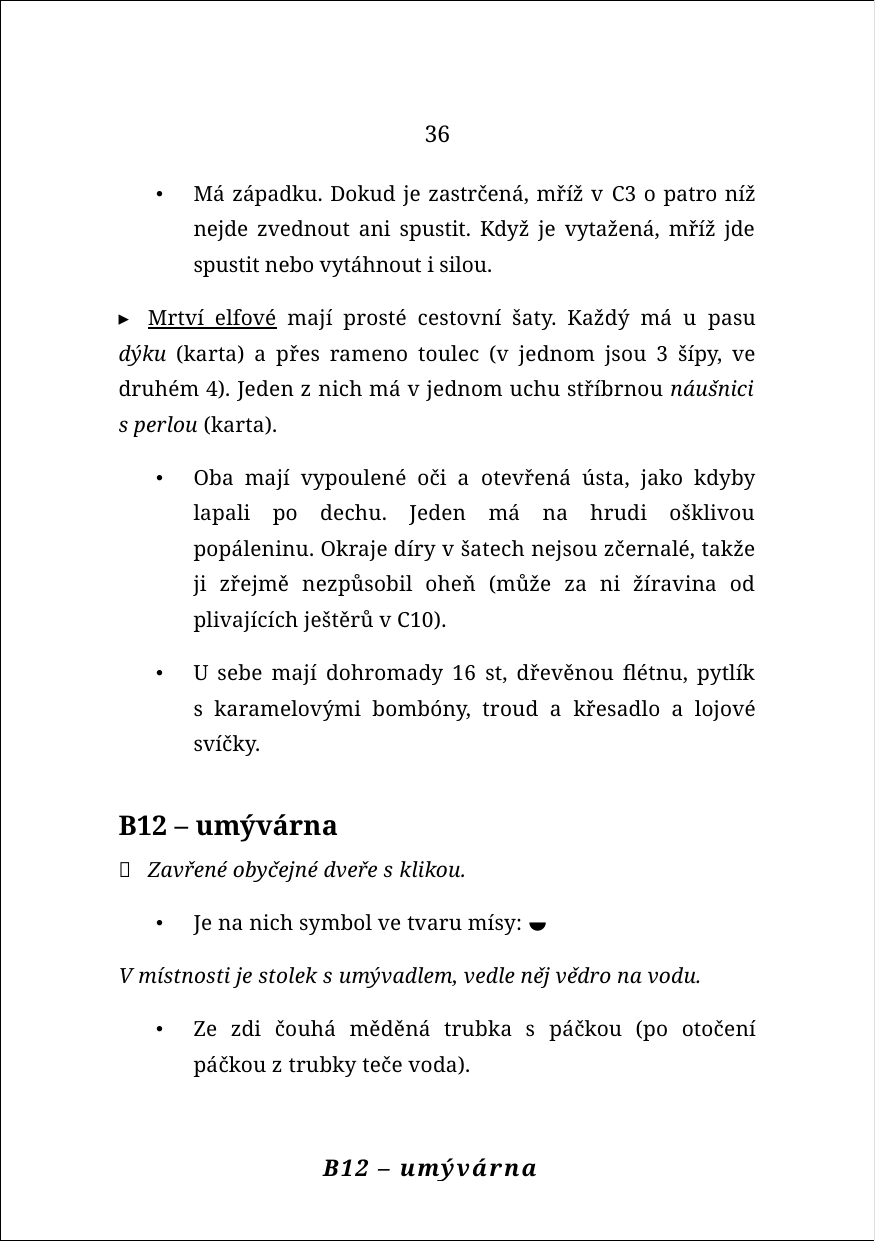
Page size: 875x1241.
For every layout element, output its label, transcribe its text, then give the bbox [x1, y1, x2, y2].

text V⁠ místnosti je stolek s⁠ umývadlem, vedle něj vědro na vodu. [118, 961, 756, 990]
list U⁠ sebe mají dohromady 16 st, dřevěnou flétnu, pytlík s⁠ karamelovými bombóny, troud a⁠ křesadlo a lojové svíčky. [156, 658, 756, 758]
text 🚪 Zavřené obyčejné dveře s⁠ klikou. [118, 855, 756, 883]
list Oba mají vypoulené oči a⁠ otevřená ústa, jako kdyby lapali po dechu. Jeden má na hrudi ošklivou popáleninu. Okraje díry v⁠ šatech nejsou zčernalé, takže ji zřejmě nezpůsobil oheň (může za ni žíravina od plivajících ještěrů v C10). [156, 463, 756, 633]
list Je na nich symbol ve tvaru mísy: ⯋ [156, 908, 756, 937]
list Ze zdi čouhá měděná trubka s⁠ páčkou (po otočení páčkou z⁠ trubky teče voda). [156, 1014, 756, 1078]
list Má západku. Dokud je zastrčená, mříž v⁠ C3 o⁠ patro níž nejde zvednout ani spustit. Když je vytažená, mříž jde spustit nebo vytáhnout i silou. [156, 179, 756, 278]
subtitle B12 – umývárna [118, 806, 756, 843]
text ▸ Mrtví elfové mají prosté cestovní šaty. Každý má u⁠ pasu dýku (karta) a⁠ přes rameno toulec (v⁠ jednom jsou 3 šípy, ve druhém 4). Jeden z⁠ nich má v⁠ jednom uchu stříbrnou náušnici s⁠ perlou (karta). [118, 303, 756, 438]
